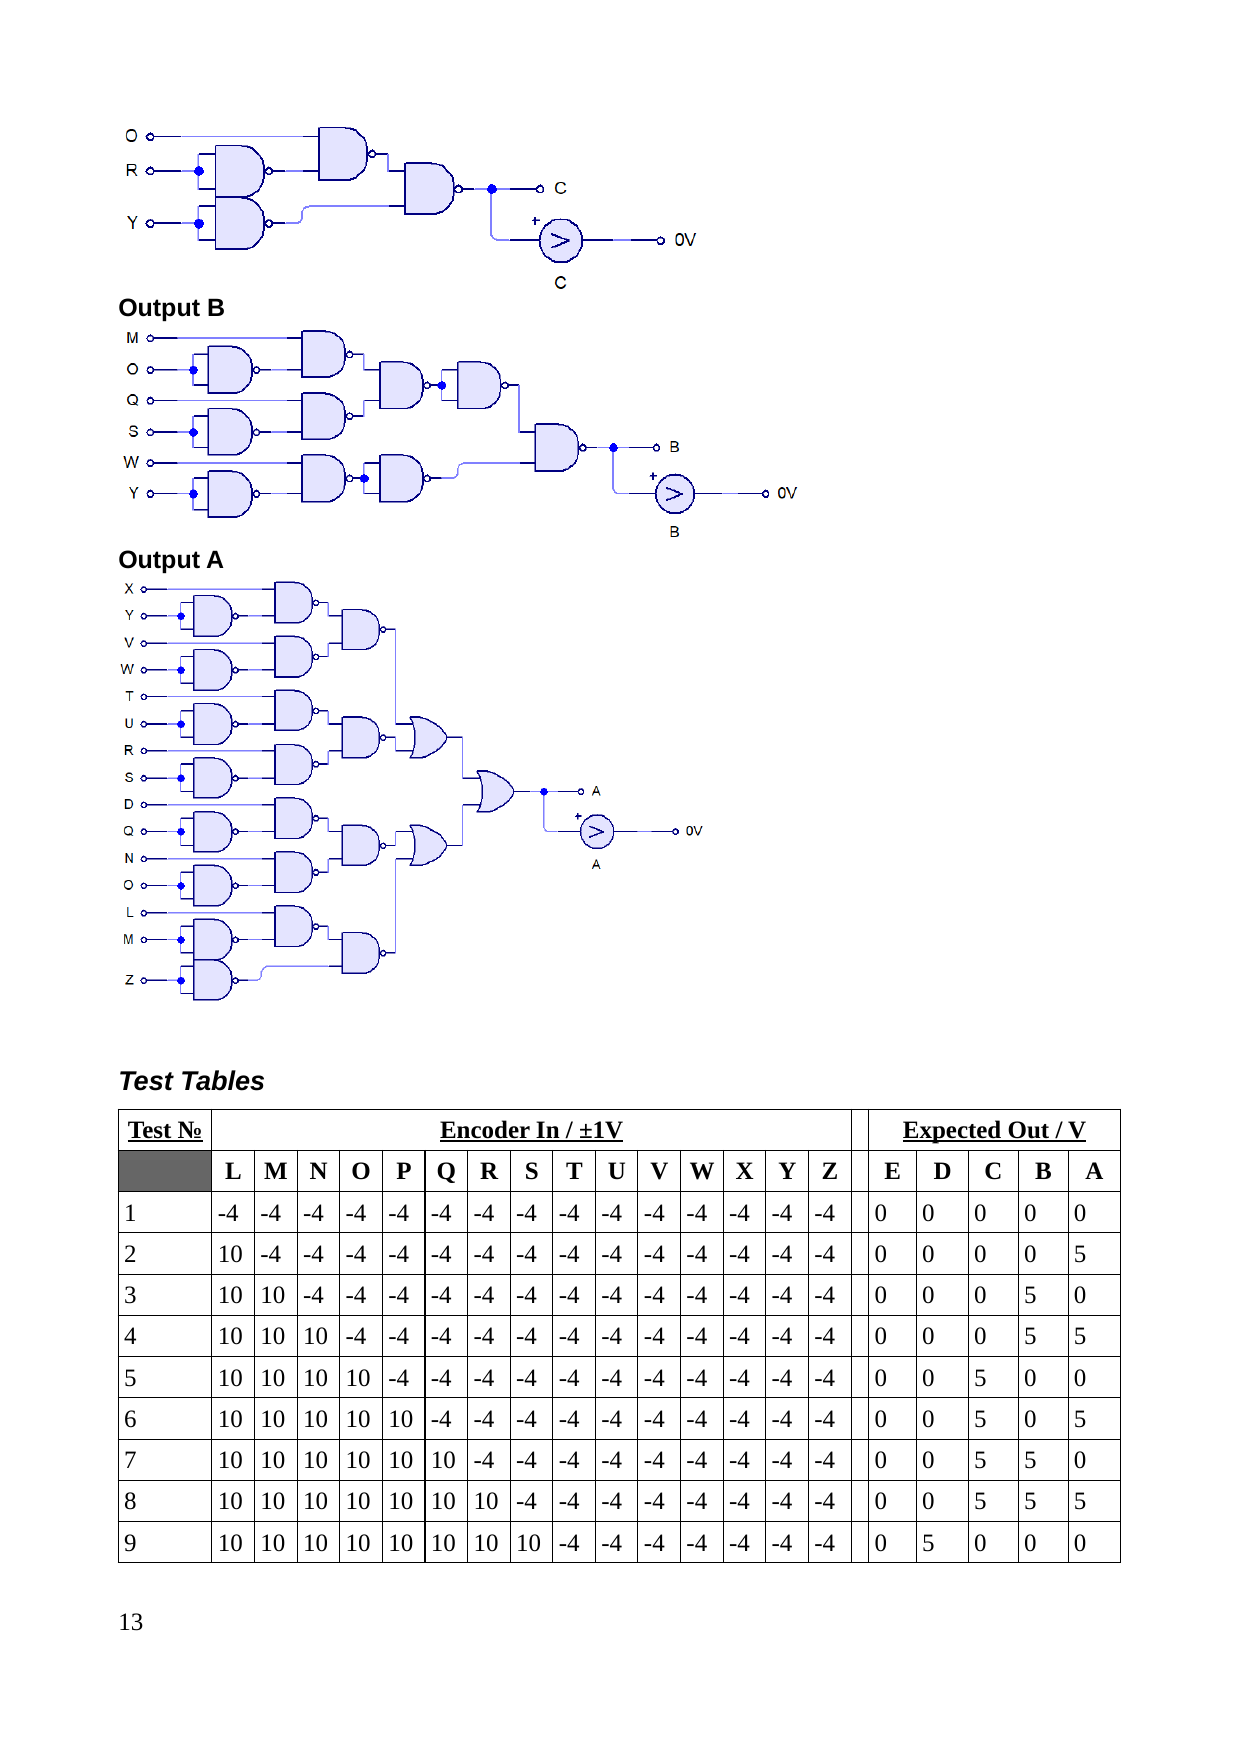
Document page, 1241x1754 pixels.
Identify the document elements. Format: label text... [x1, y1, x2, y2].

table_cell 0 [969, 1316, 1018, 1356]
table_cell 6 [119, 1398, 211, 1438]
table_cell 10 [340, 1440, 382, 1480]
table_cell M [255, 1151, 297, 1191]
table_cell -4 [383, 1316, 424, 1356]
table_cell -4 [809, 1440, 851, 1480]
table_cell 10 [340, 1522, 382, 1562]
table_cell -4 [724, 1398, 765, 1438]
table_cell 9 [119, 1522, 211, 1562]
table_cell 10 [426, 1522, 467, 1562]
table_cell -4 [298, 1275, 339, 1315]
table_cell -4 [596, 1481, 637, 1521]
picture [118, 118, 702, 294]
table_cell 10 [255, 1522, 297, 1562]
table_cell -4 [681, 1275, 723, 1315]
table_cell 10 [298, 1357, 339, 1397]
table_cell 5 [917, 1522, 968, 1562]
table_cell -4 [681, 1316, 723, 1356]
table_cell 10 [212, 1522, 254, 1562]
table_cell -4 [468, 1192, 510, 1232]
table_cell [852, 1192, 868, 1232]
table_cell -4 [766, 1440, 808, 1480]
table_cell Y [766, 1151, 808, 1191]
table_cell -4 [681, 1398, 723, 1438]
table_cell 10 [383, 1440, 424, 1480]
table_cell -4 [553, 1357, 595, 1397]
table_cell -4 [553, 1233, 595, 1273]
table_cell 5 [969, 1440, 1018, 1480]
table_cell V [638, 1151, 680, 1191]
table_cell E [869, 1151, 916, 1191]
table_cell -4 [511, 1233, 552, 1273]
table_cell -4 [681, 1357, 723, 1397]
table_cell 10 [255, 1481, 297, 1521]
table_cell 5 [119, 1357, 211, 1397]
table_cell 10 [511, 1522, 552, 1562]
table_cell -4 [426, 1192, 467, 1232]
table_cell 0 [1019, 1357, 1068, 1397]
table_cell 0 [869, 1233, 916, 1273]
table_cell -4 [724, 1357, 765, 1397]
table_cell Q [426, 1151, 467, 1191]
table_cell -4 [724, 1481, 765, 1521]
table_cell -4 [638, 1275, 680, 1315]
table_cell -4 [553, 1440, 595, 1480]
table_cell 0 [917, 1192, 968, 1232]
table_cell 10 [212, 1481, 254, 1521]
table_cell 0 [969, 1522, 1018, 1562]
table_cell 5 [969, 1357, 1018, 1397]
table_cell -4 [426, 1233, 467, 1273]
subtitle Test Tables [118, 1065, 1122, 1096]
table_cell 0 [1069, 1522, 1120, 1562]
table_cell -4 [511, 1275, 552, 1315]
table_cell 0 [869, 1357, 916, 1397]
table_cell D [917, 1151, 968, 1191]
table_cell U [596, 1151, 637, 1191]
table_cell 0 [869, 1275, 916, 1315]
table_cell 0 [917, 1316, 968, 1356]
table_cell -4 [553, 1481, 595, 1521]
table_cell -4 [596, 1192, 637, 1232]
table_cell [852, 1275, 868, 1315]
table_cell 0 [917, 1275, 968, 1315]
table_cell -4 [724, 1522, 765, 1562]
table_cell -4 [511, 1357, 552, 1397]
table_cell 0 [1019, 1192, 1068, 1232]
table_cell 8 [119, 1481, 211, 1521]
table_cell 10 [255, 1316, 297, 1356]
table_cell 10 [255, 1357, 297, 1397]
table_cell 5 [969, 1398, 1018, 1438]
table_cell [852, 1316, 868, 1356]
table_cell 0 [1069, 1440, 1120, 1480]
table_cell [119, 1151, 211, 1191]
table_cell -4 [426, 1398, 467, 1438]
table_cell 7 [119, 1440, 211, 1480]
table_cell -4 [553, 1316, 595, 1356]
table_cell 10 [468, 1522, 510, 1562]
table_cell 5 [1069, 1398, 1120, 1438]
table_cell C [969, 1151, 1018, 1191]
table_cell [852, 1440, 868, 1480]
table_cell 0 [969, 1233, 1018, 1273]
table_cell -4 [596, 1522, 637, 1562]
table_cell -4 [340, 1275, 382, 1315]
table_cell 5 [1019, 1275, 1068, 1315]
table_cell -4 [468, 1357, 510, 1397]
table_cell 10 [298, 1440, 339, 1480]
table_cell -4 [383, 1275, 424, 1315]
table_cell 10 [255, 1275, 297, 1315]
table_cell -4 [383, 1357, 424, 1397]
table_cell 10 [298, 1398, 339, 1438]
table_cell 0 [969, 1192, 1018, 1232]
table_cell -4 [340, 1192, 382, 1232]
table_cell 10 [212, 1398, 254, 1438]
table_cell -4 [638, 1398, 680, 1438]
table_cell [852, 1357, 868, 1397]
table_header Expected Out / V [869, 1110, 1120, 1150]
table_cell -4 [212, 1192, 254, 1232]
table_cell -4 [809, 1233, 851, 1273]
table_cell 5 [1069, 1233, 1120, 1273]
table_cell [852, 1233, 868, 1273]
table_cell -4 [596, 1440, 637, 1480]
table_cell -4 [255, 1192, 297, 1232]
table_cell 10 [212, 1357, 254, 1397]
table_cell -4 [638, 1481, 680, 1521]
table_cell Z [809, 1151, 851, 1191]
table_cell -4 [681, 1440, 723, 1480]
table_cell -4 [724, 1440, 765, 1480]
table_cell -4 [596, 1398, 637, 1438]
table_cell W [681, 1151, 723, 1191]
table_cell T [553, 1151, 595, 1191]
table_cell P [383, 1151, 424, 1191]
table_cell 10 [383, 1522, 424, 1562]
table_cell O [340, 1151, 382, 1191]
table_cell -4 [724, 1233, 765, 1273]
table_cell 10 [340, 1398, 382, 1438]
table_cell 10 [298, 1316, 339, 1356]
table_cell -4 [511, 1316, 552, 1356]
table_cell -4 [596, 1316, 637, 1356]
table_cell L [212, 1151, 254, 1191]
table_cell -4 [809, 1192, 851, 1232]
table_cell 0 [1069, 1275, 1120, 1315]
table_cell 0 [869, 1481, 916, 1521]
table_cell 0 [869, 1522, 916, 1562]
table_cell 0 [869, 1192, 916, 1232]
table_cell -4 [724, 1316, 765, 1356]
table_cell 10 [383, 1481, 424, 1521]
table_cell -4 [681, 1522, 723, 1562]
table_cell -4 [724, 1192, 765, 1232]
table_cell R [468, 1151, 510, 1191]
table_cell -4 [766, 1192, 808, 1232]
table_cell 0 [869, 1398, 916, 1438]
table_cell 10 [212, 1233, 254, 1273]
table_cell -4 [511, 1481, 552, 1521]
table_cell -4 [511, 1398, 552, 1438]
table_cell A [1069, 1151, 1120, 1191]
table_cell -4 [511, 1192, 552, 1232]
table_cell -4 [681, 1233, 723, 1273]
table_cell -4 [809, 1357, 851, 1397]
table_cell 5 [1019, 1316, 1068, 1356]
table_cell -4 [553, 1522, 595, 1562]
table_cell -4 [468, 1316, 510, 1356]
table_cell 10 [255, 1440, 297, 1480]
table_cell 5 [1019, 1440, 1068, 1480]
table_cell -4 [809, 1522, 851, 1562]
table_cell 0 [1069, 1357, 1120, 1397]
table_cell -4 [766, 1357, 808, 1397]
table_cell 10 [340, 1357, 382, 1397]
table_cell N [298, 1151, 339, 1191]
table_cell [852, 1481, 868, 1521]
table_cell -4 [766, 1398, 808, 1438]
table_cell 5 [1019, 1481, 1068, 1521]
table_cell -4 [298, 1233, 339, 1273]
table_cell [852, 1522, 868, 1562]
table_cell -4 [766, 1275, 808, 1315]
table_header [852, 1110, 868, 1150]
table_cell -4 [809, 1481, 851, 1521]
table_cell -4 [468, 1275, 510, 1315]
table_cell -4 [766, 1233, 808, 1273]
table_header Encoder In / ±1V [212, 1110, 851, 1150]
table_cell 2 [119, 1233, 211, 1273]
table_cell -4 [638, 1192, 680, 1232]
table_cell -4 [468, 1440, 510, 1480]
table_cell -4 [681, 1481, 723, 1521]
table_cell -4 [468, 1233, 510, 1273]
table_cell 10 [468, 1481, 510, 1521]
subtitle Output A [118, 545, 1122, 574]
table_cell -4 [468, 1398, 510, 1438]
table_cell -4 [255, 1233, 297, 1273]
table_cell -4 [298, 1192, 339, 1232]
table_cell 3 [119, 1275, 211, 1315]
table_cell -4 [766, 1316, 808, 1356]
table_cell -4 [766, 1481, 808, 1521]
table_cell -4 [596, 1275, 637, 1315]
table_cell S [511, 1151, 552, 1191]
table_cell -4 [553, 1192, 595, 1232]
table_cell -4 [638, 1440, 680, 1480]
table_cell 10 [212, 1440, 254, 1480]
table_cell 5 [969, 1481, 1018, 1521]
table_cell -4 [681, 1192, 723, 1232]
picture [118, 580, 707, 1001]
table_cell X [724, 1151, 765, 1191]
table_cell 0 [869, 1440, 916, 1480]
table_cell 0 [1019, 1398, 1068, 1438]
table_cell 0 [1019, 1233, 1068, 1273]
table_cell 10 [298, 1481, 339, 1521]
table_cell -4 [340, 1233, 382, 1273]
table_cell -4 [724, 1275, 765, 1315]
table_cell -4 [340, 1316, 382, 1356]
table_cell -4 [383, 1233, 424, 1273]
table_cell 0 [869, 1316, 916, 1356]
table_header Test № [119, 1110, 211, 1150]
table_cell 10 [426, 1481, 467, 1521]
table_cell 10 [340, 1481, 382, 1521]
table_cell 0 [1019, 1522, 1068, 1562]
table_cell 4 [119, 1316, 211, 1356]
table_cell -4 [638, 1233, 680, 1273]
table_cell -4 [426, 1275, 467, 1315]
table_cell -4 [638, 1522, 680, 1562]
table_cell -4 [426, 1316, 467, 1356]
table_cell 10 [255, 1398, 297, 1438]
table_cell -4 [809, 1398, 851, 1438]
table_cell [852, 1398, 868, 1438]
table_cell -4 [596, 1357, 637, 1397]
table_cell -4 [553, 1275, 595, 1315]
table_cell 0 [969, 1275, 1018, 1315]
table_cell 5 [1069, 1481, 1120, 1521]
table_cell -4 [426, 1357, 467, 1397]
table_cell -4 [511, 1440, 552, 1480]
table_cell 0 [917, 1357, 968, 1397]
table_cell [852, 1151, 868, 1191]
table_cell 10 [212, 1316, 254, 1356]
table_cell -4 [638, 1316, 680, 1356]
table_cell 10 [212, 1275, 254, 1315]
table_cell -4 [809, 1316, 851, 1356]
table_cell 1 [119, 1192, 211, 1232]
table_cell 0 [917, 1440, 968, 1480]
table_cell B [1019, 1151, 1068, 1191]
picture [118, 328, 803, 545]
table_cell 10 [298, 1522, 339, 1562]
table_cell -4 [638, 1357, 680, 1397]
table_cell -4 [809, 1275, 851, 1315]
table_cell 10 [426, 1440, 467, 1480]
table_cell 0 [1069, 1192, 1120, 1232]
subtitle Output B [118, 294, 1122, 322]
table_cell 5 [1069, 1316, 1120, 1356]
table_cell -4 [596, 1233, 637, 1273]
table_cell 0 [917, 1233, 968, 1273]
table_cell 0 [917, 1481, 968, 1521]
table_cell -4 [766, 1522, 808, 1562]
table_cell 0 [917, 1398, 968, 1438]
table_cell 10 [383, 1398, 424, 1438]
table_cell -4 [553, 1398, 595, 1438]
table_cell -4 [383, 1192, 424, 1232]
